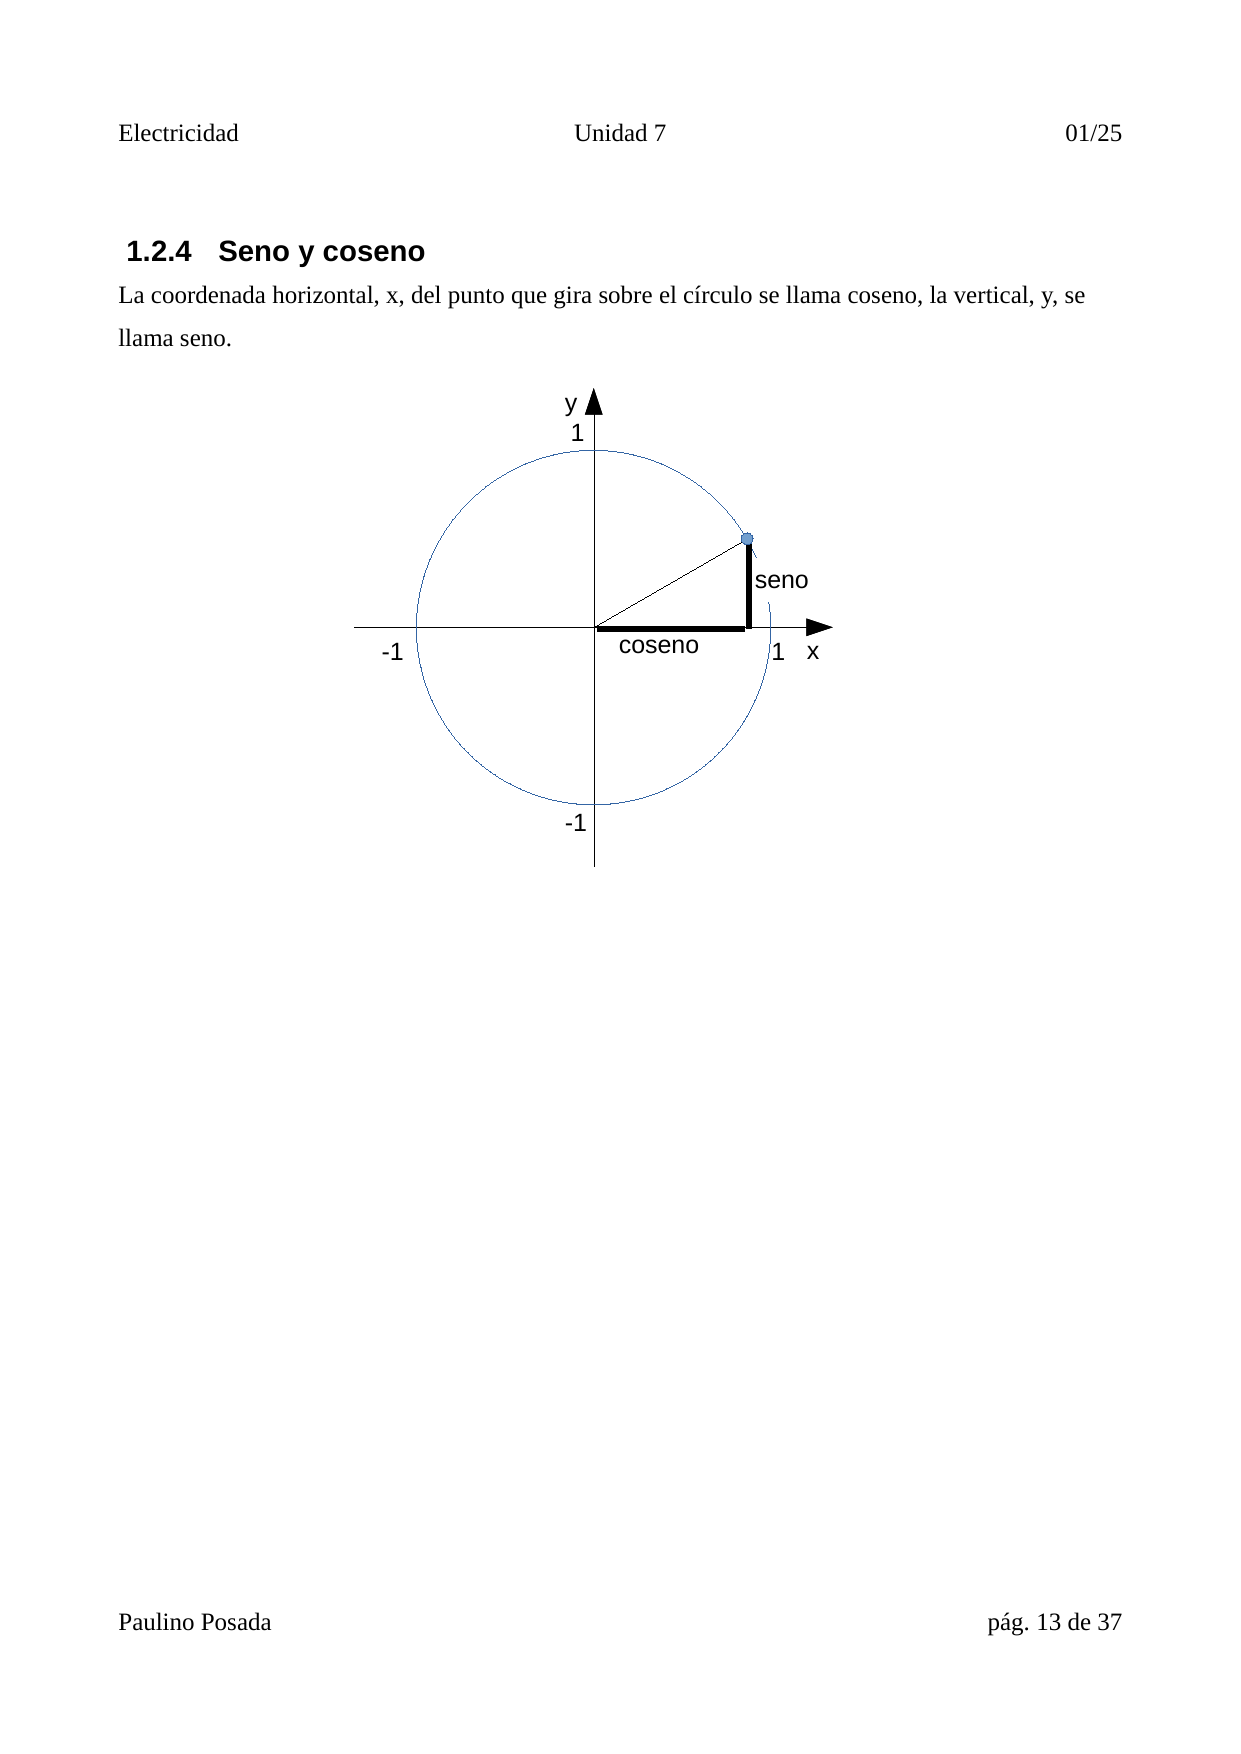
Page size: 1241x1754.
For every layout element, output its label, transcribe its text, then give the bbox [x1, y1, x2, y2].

subtitle Seno y coseno [118, 234, 1122, 268]
text La coordenada horizontal, x, del punto que gira sobre el círculo se llama coseno, la vertical, y, se llama seno. [118, 280, 1122, 352]
